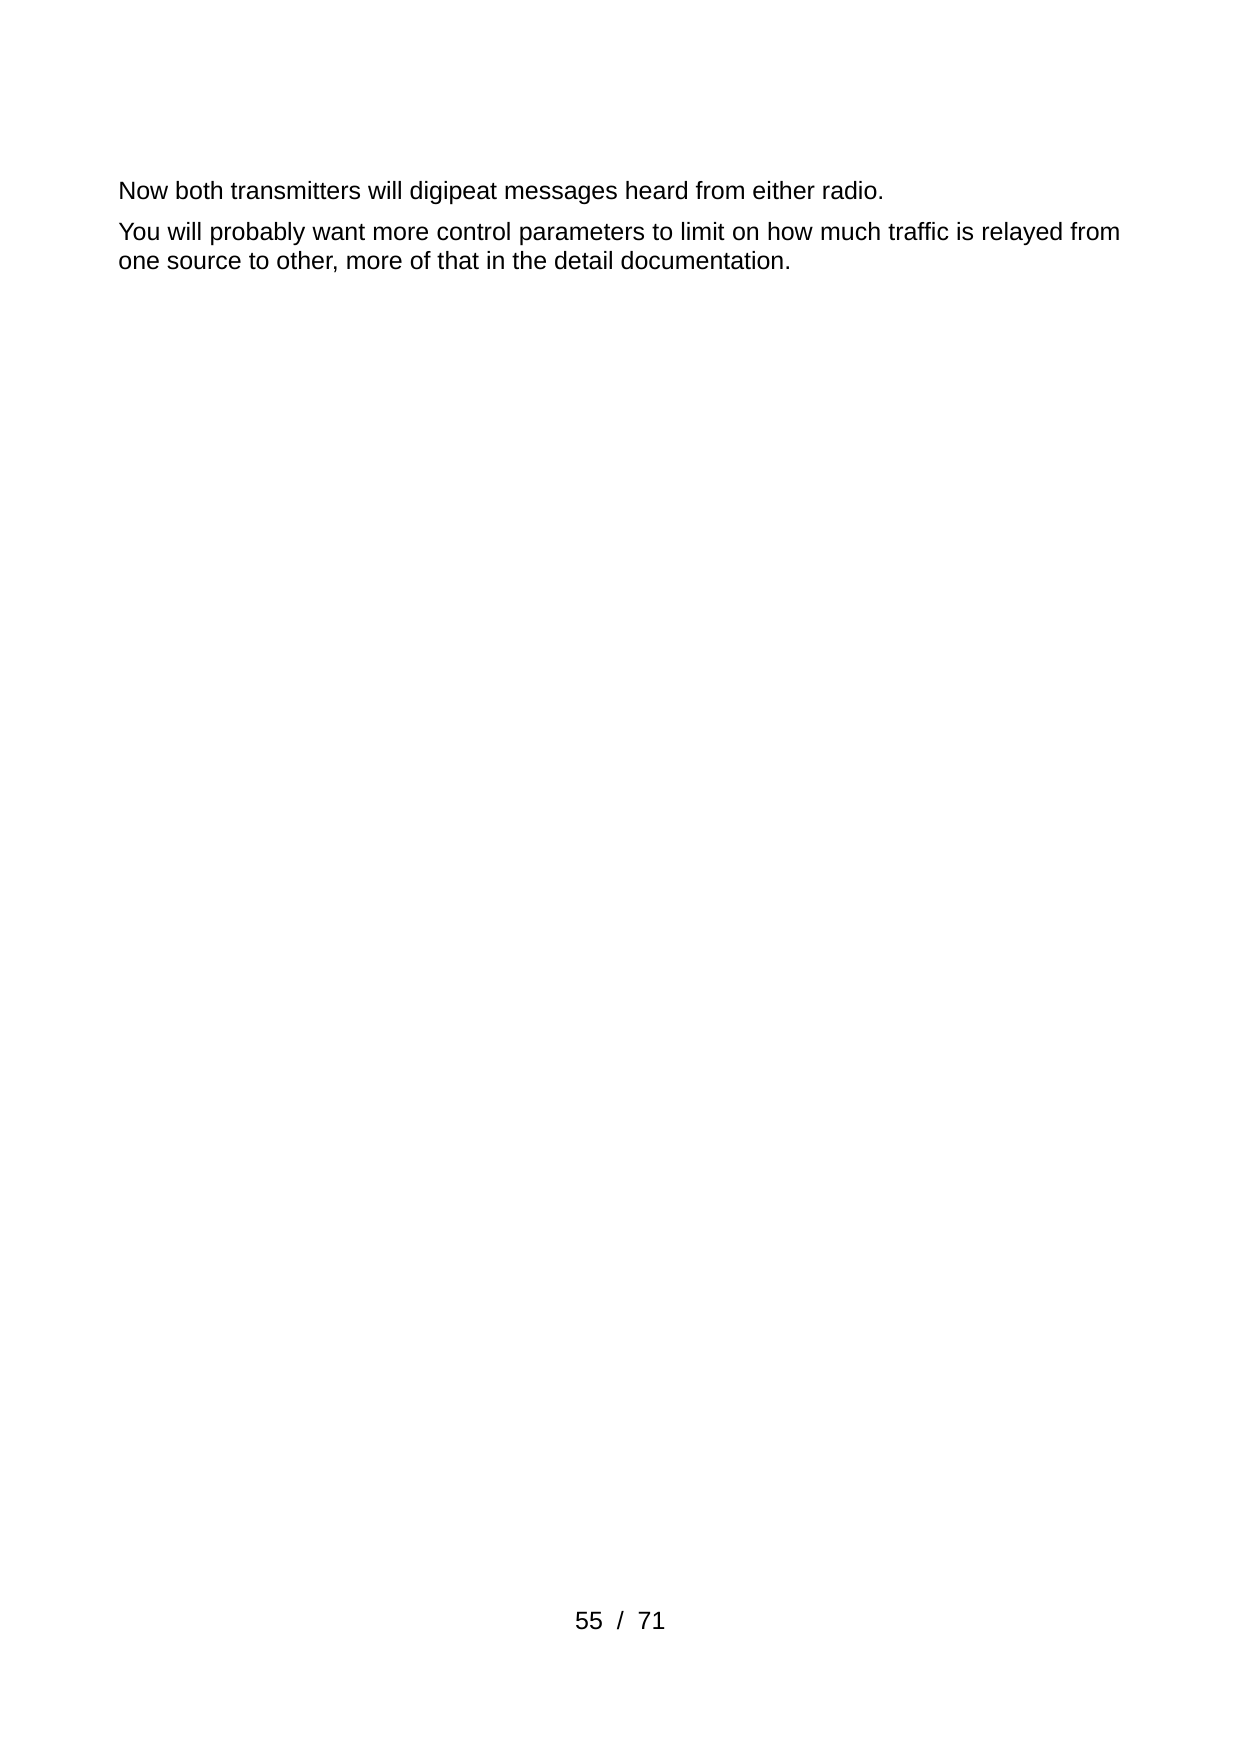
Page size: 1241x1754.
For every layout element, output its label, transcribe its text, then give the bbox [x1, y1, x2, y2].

text Now both transmitters will digipeat messages heard from either radio. [118, 176, 1122, 205]
text You will probably want more control parameters to limit on how much traffic is relayed from one source to other, more of that in the detail documentation. [118, 217, 1122, 274]
